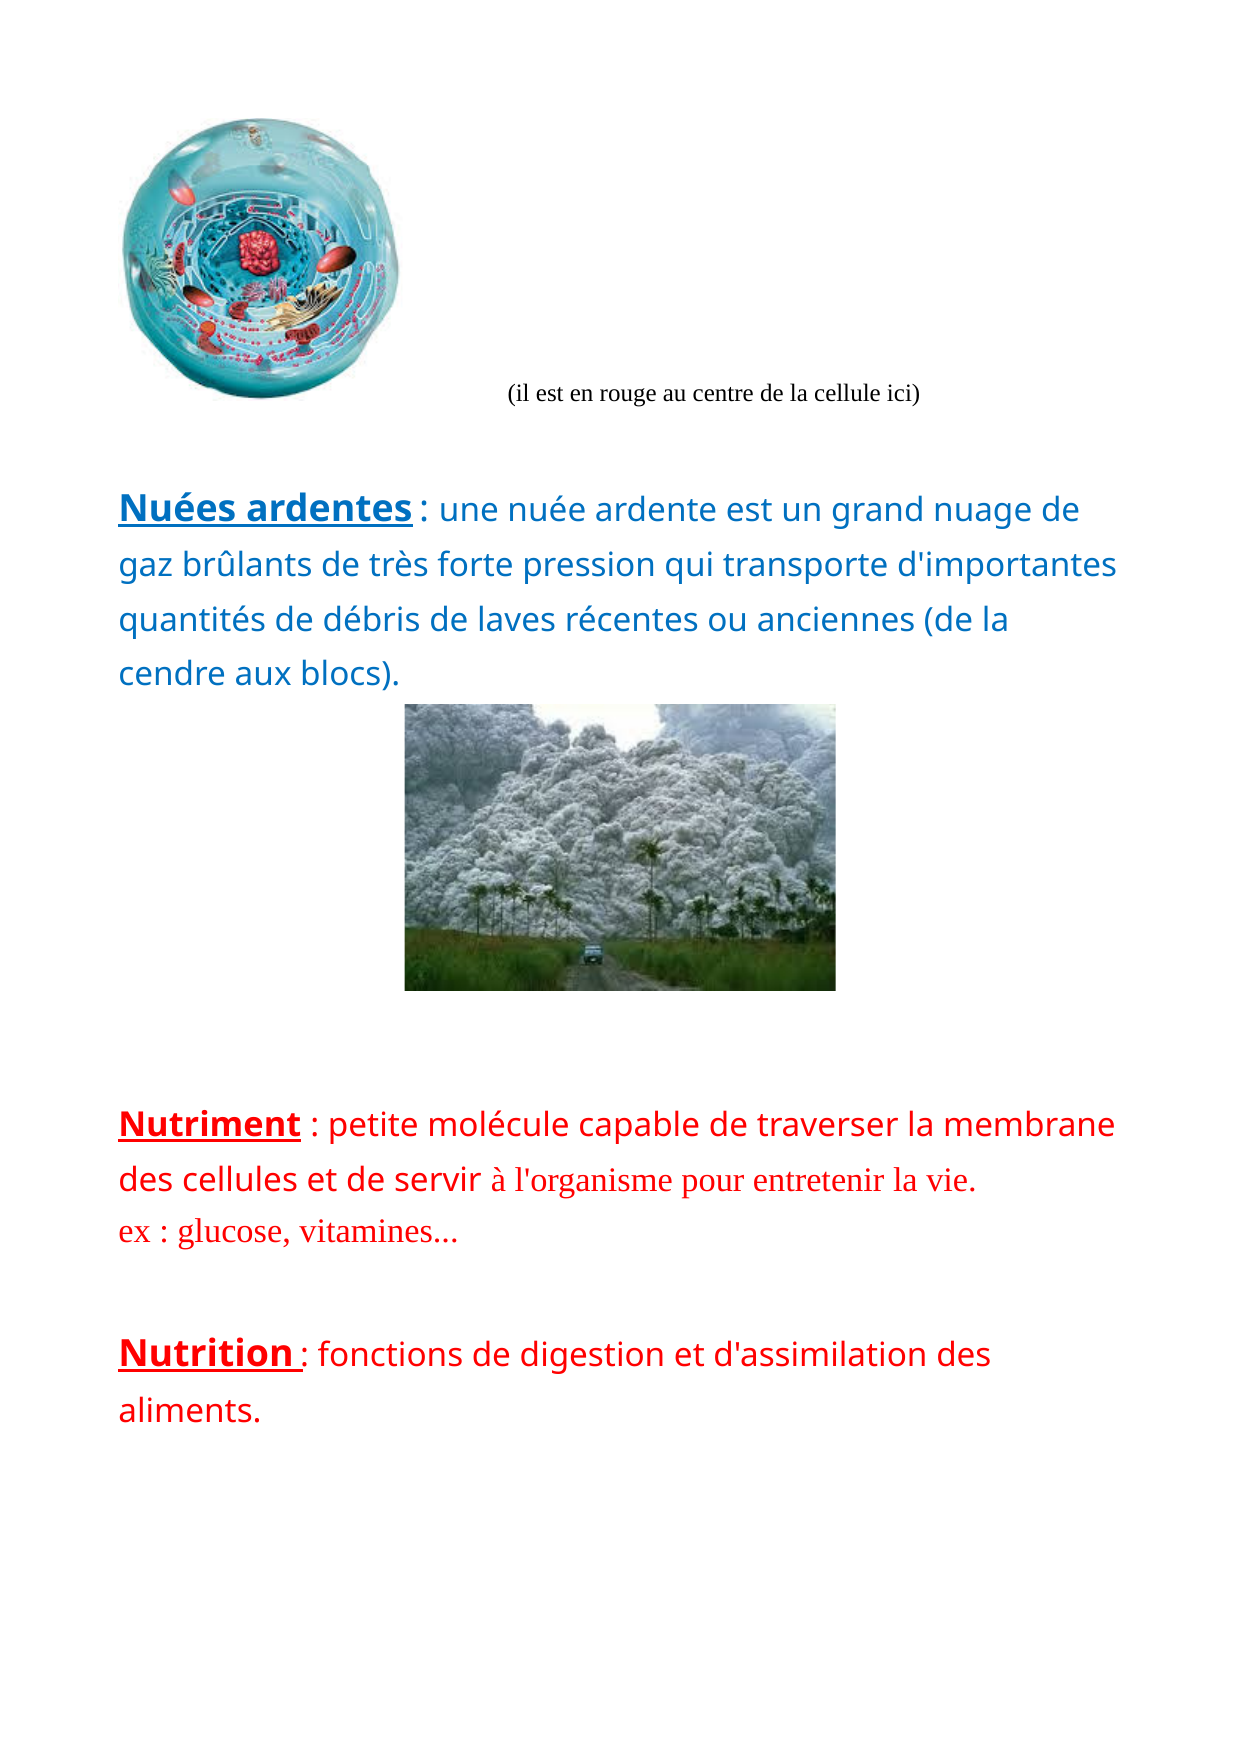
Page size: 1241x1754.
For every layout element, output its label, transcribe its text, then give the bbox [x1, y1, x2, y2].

picture [118, 118, 508, 401]
text Nuées ardentes : une nuée ardente est un grand nuage de gaz brûlants de très forte pression qui transporte d'importantes quantités de débris de laves récentes ou anciennes (de la cendre aux blocs). [118, 481, 1122, 696]
text (il est en rouge au centre de la cellule ici) [118, 118, 1122, 406]
text ex : glucose, vitamines... [118, 1210, 1122, 1249]
text Nutrition : fonctions de digestion et d'assimilation des aliments. [118, 1326, 1122, 1432]
text Nutriment : petite molécule capable de traverser la membrane des cellules et de servir à l'organisme pour entretenir la vie. [118, 1100, 1122, 1201]
picture [404, 704, 836, 991]
